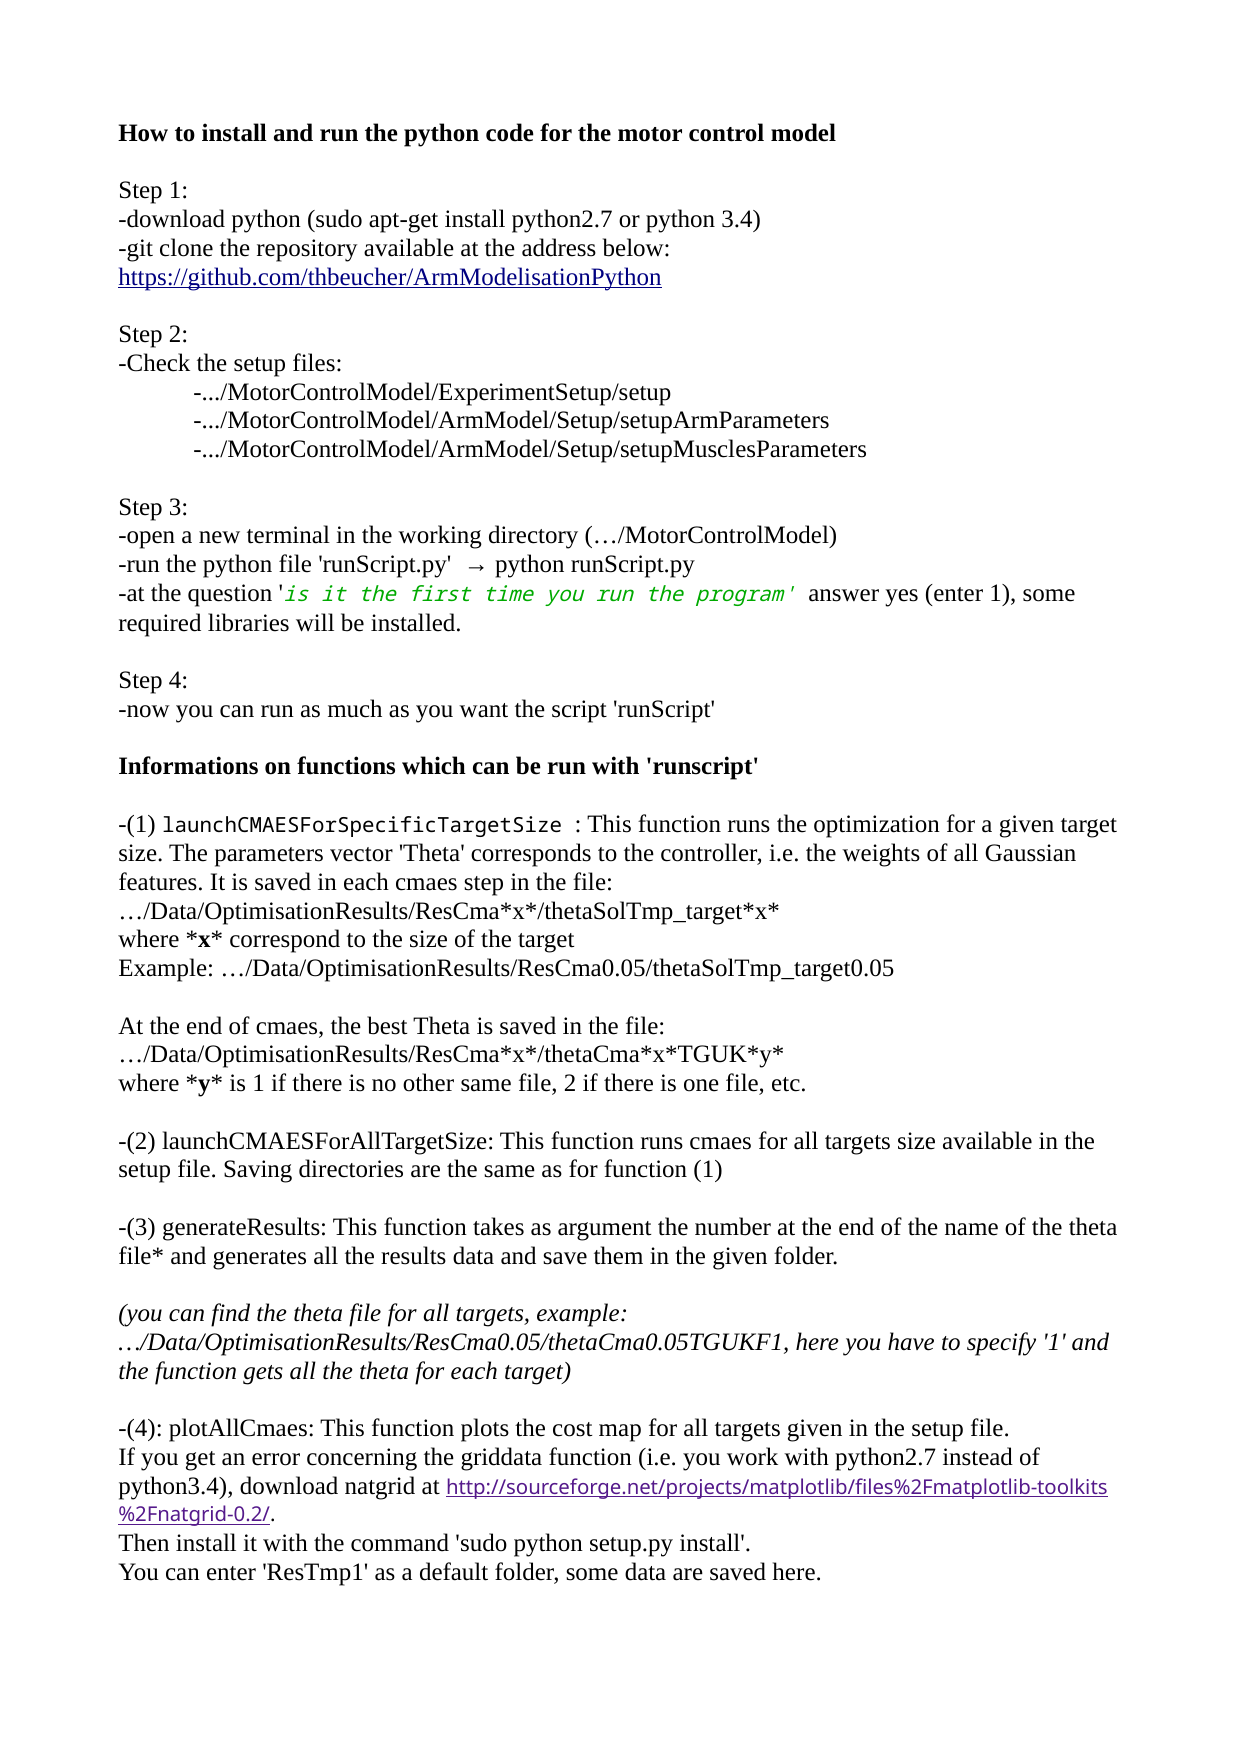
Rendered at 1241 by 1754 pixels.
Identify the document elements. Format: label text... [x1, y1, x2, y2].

text …/Data/OptimisationResults/ResCma*x*/thetaCma*x*TGUK*y* [118, 1039, 1122, 1068]
text -git clone the repository available at the address below: [118, 233, 1122, 262]
text (you can find the theta file for all targets, example: …/Data/OptimisationResults/ResCma0.05/thetaCma0.05TGUKF1, here you have to specify '1' and the function gets all the theta for each target) [118, 1298, 1122, 1384]
text -.../MotorControlModel/ExperimentSetup/setup [118, 377, 1122, 406]
text Step 4: [118, 665, 1122, 694]
text Informations on functions which can be run with 'runscript' [118, 751, 1122, 780]
text where *y* is 1 if there is no other same file, 2 if there is one file, etc. [118, 1068, 1122, 1097]
text -open a new terminal in the working directory (…/MotorControlModel) [118, 521, 1122, 549]
text -at the question 'is it the first time you run the program' answer yes (enter 1), some required libraries will be installed. [118, 578, 1122, 636]
text Then install it with the command 'sudo python setup.py install'. [118, 1528, 1122, 1557]
text -.../MotorControlModel/ArmModel/Setup/setupArmParameters [118, 406, 1122, 434]
text -.../MotorControlModel/ArmModel/Setup/setupMusclesParameters [118, 434, 1122, 463]
text If you get an error concerning the griddata function (i.e. you work with python2.7 instead of python3.4), download natgrid at http://sourceforge.net/projects/matplotlib/files%2Fmatplotlib-toolkits%2Fnatgrid-0.2/. [118, 1442, 1122, 1528]
text Example: …/Data/OptimisationResults/ResCma0.05/thetaSolTmp_target0.05 [118, 953, 1122, 982]
text You can enter 'ResTmp1' as a default folder, some data are saved here. [118, 1557, 1122, 1585]
text -(3) generateResults: This function takes as argument the number at the end of the name of the theta file* and generates all the results data and save them in the given folder. [118, 1212, 1122, 1269]
text https://github.com/thbeucher/ArmModelisationPython [118, 262, 1122, 291]
text -download python (sudo apt-get install python2.7 or python 3.4) [118, 204, 1122, 233]
text -(4): plotAllCmaes: This function plots the cost map for all targets given in the setup file. [118, 1413, 1122, 1442]
text Step 3: [118, 492, 1122, 521]
text Step 1: [118, 176, 1122, 204]
text -(1) launchCMAESForSpecificTargetSize : This function runs the optimization for a given target size. The parameters vector 'Theta' corresponds to the controller, i.e. the weights of all Gaussian features. It is saved in each cmaes step in the file: …/Data/OptimisationResults/ResCma*x*/thetaSolTmp_target*x* [118, 809, 1122, 924]
text Step 2: [118, 319, 1122, 348]
text -(2) launchCMAESForAllTargetSize: This function runs cmaes for all targets size available in the setup file. Saving directories are the same as for function (1) [118, 1126, 1122, 1183]
text At the end of cmaes, the best Theta is saved in the file: [118, 1011, 1122, 1039]
text How to install and run the python code for the motor control model [118, 118, 1122, 147]
text -now you can run as much as you want the script 'runScript' [118, 694, 1122, 723]
text -Check the setup files: [118, 348, 1122, 377]
text -run the python file 'runScript.py' → python runScript.py [118, 549, 1122, 578]
text where *x* correspond to the size of the target [118, 924, 1122, 953]
